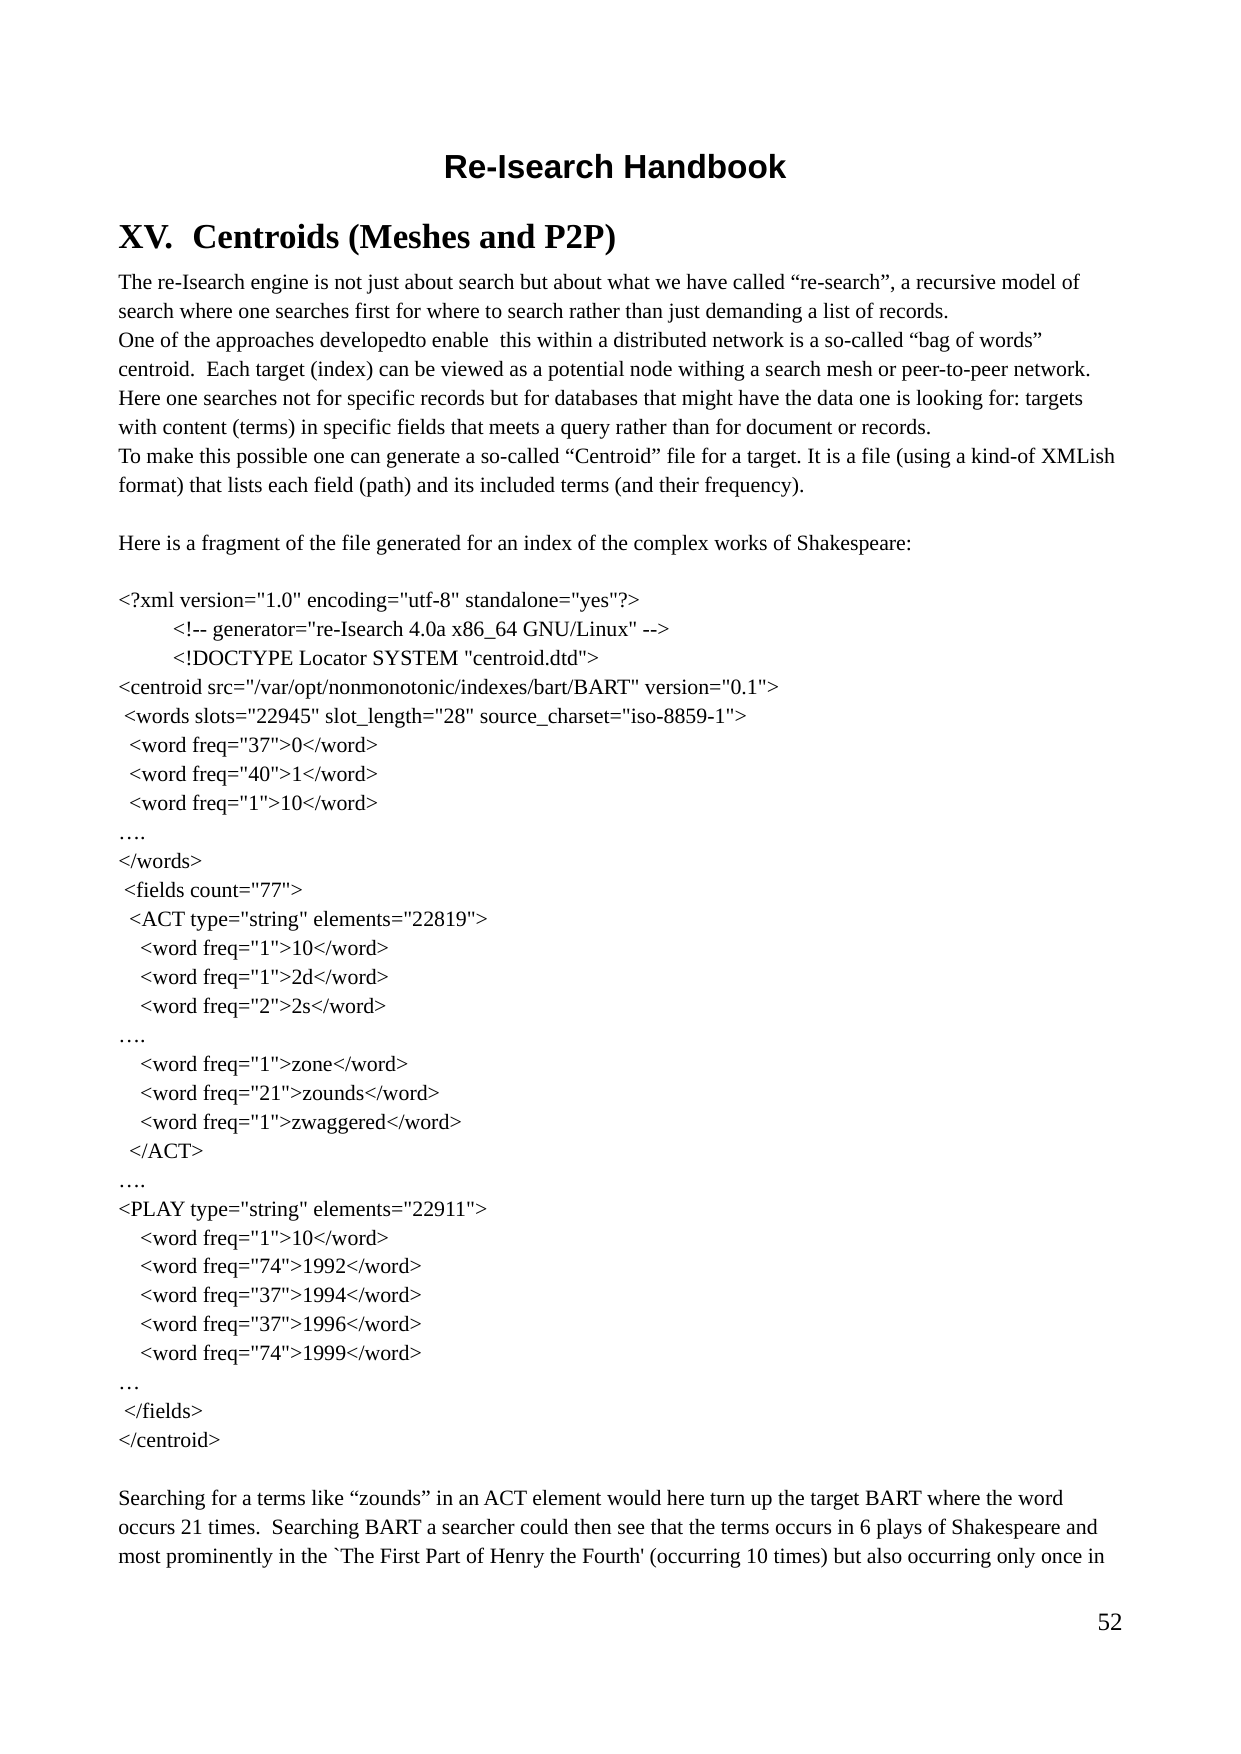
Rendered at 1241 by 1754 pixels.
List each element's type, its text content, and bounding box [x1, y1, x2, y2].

text <words slots="22945" slot_length="28" source_charset="iso-8859-1"> [118, 703, 1122, 728]
text Searching for a terms like “zounds” in an ACT element would here turn up the target BART where the word occurs 21 times. Searching BART a searcher could then see that the terms occurs in 6 plays of Shakespeare and most prominently in the `The First Part of Henry the Fourth' (occurring 10 times) but also occurring only once in [118, 1485, 1122, 1568]
text <ACT type="string" elements="22819"> [118, 906, 1122, 931]
text <word freq="2">2s</word> [118, 993, 1122, 1018]
text <word freq="37">1994</word> [118, 1282, 1122, 1308]
text <!DOCTYPE Locator SYSTEM "centroid.dtd"> [118, 645, 1122, 671]
text <word freq="37">0</word> [118, 732, 1122, 757]
text </fields> [118, 1398, 1122, 1423]
text <centroid src="/var/opt/nonmonotonic/indexes/bart/BART" version="0.1"> [118, 674, 1122, 699]
text <word freq="74">1992</word> [118, 1253, 1122, 1279]
text The re-Isearch engine is not just about search but about what we have called “re-search”, a recursive model of search where one searches first for where to search rather than just demanding a list of records. [118, 269, 1122, 323]
text <!-- generator="re-Isearch 4.0a x86_64 GNU/Linux" --> [118, 616, 1122, 642]
text <word freq="1">zone</word> [118, 1051, 1122, 1076]
text <word freq="1">10</word> [118, 935, 1122, 960]
text To make this possible one can generate a so-called “Centroid” file for a target. It is a file (using a kind-of XMLish format) that lists each field (path) and its included terms (and their frequency). [118, 443, 1122, 497]
text …. [118, 1167, 1122, 1192]
text <PLAY type="string" elements="22911"> [118, 1196, 1122, 1221]
text <word freq="40">1</word> [118, 761, 1122, 786]
text <word freq="1">10</word> [118, 790, 1122, 815]
subtitle Centroids (Meshes and P2P) [118, 216, 1122, 256]
text </ACT> [118, 1138, 1122, 1163]
text <word freq="21">zounds</word> [118, 1080, 1122, 1105]
text <fields count="77"> [118, 877, 1122, 902]
text <word freq="1">2d</word> [118, 964, 1122, 989]
text One of the approaches developedto enable this within a distributed network is a so-called “bag of words” centroid. Each target (index) can be viewed as a potential node withing a search mesh or peer-to-peer network. Here one searches not for specific records but for databases that might have the data one is looking for: targets with content (terms) in specific fields that meets a query rather than for document or records. [118, 327, 1122, 439]
text <word freq="1">zwaggered</word> [118, 1109, 1122, 1134]
text <word freq="37">1996</word> [118, 1311, 1122, 1337]
text </words> [118, 848, 1122, 873]
text <word freq="74">1999</word> [118, 1340, 1122, 1366]
text Here is a fragment of the file generated for an index of the complex works of Shakespeare: [118, 529, 1122, 555]
text …. [118, 819, 1122, 844]
text …. [118, 1022, 1122, 1047]
text <word freq="1">10</word> [118, 1224, 1122, 1250]
text … [118, 1369, 1122, 1394]
text <?xml version="1.0" encoding="utf-8" standalone="yes"?> [118, 587, 1122, 613]
text </centroid> [118, 1427, 1122, 1452]
